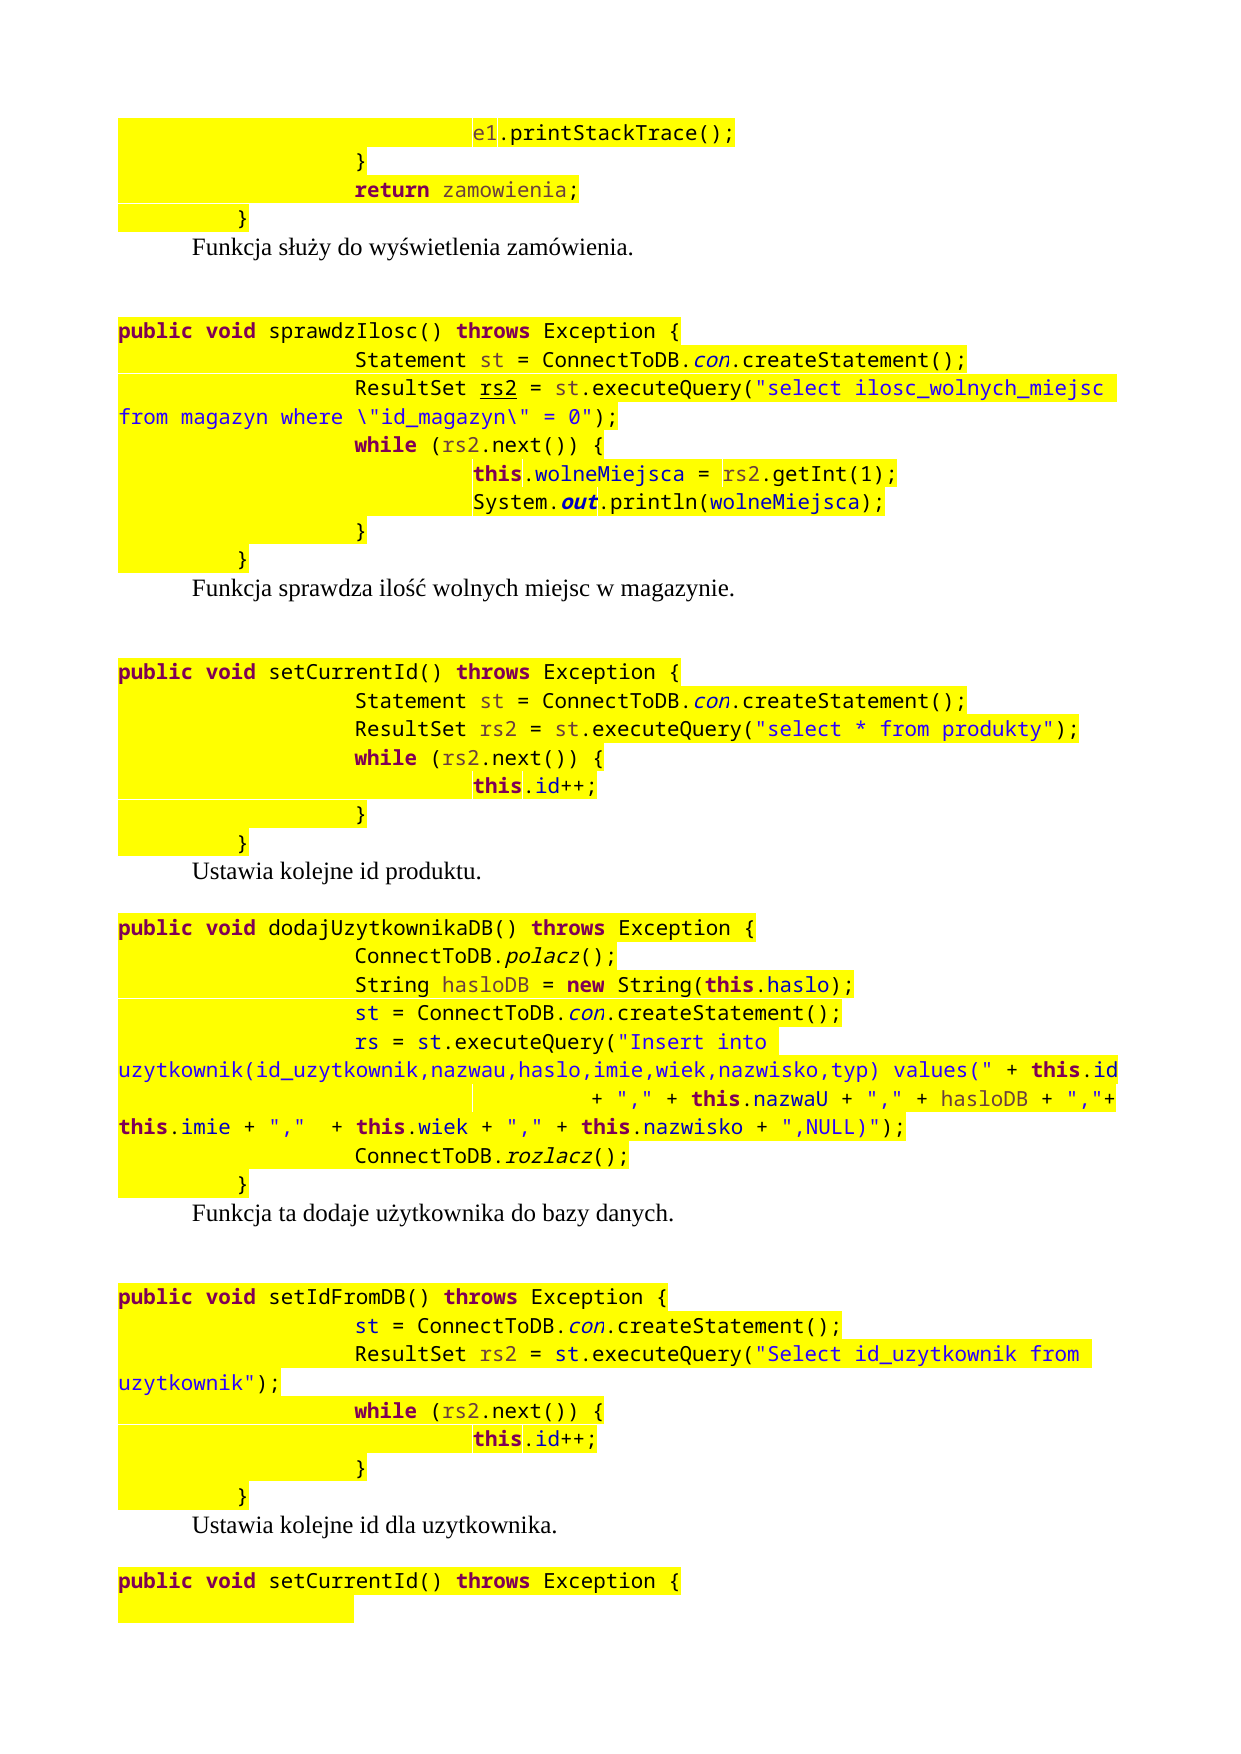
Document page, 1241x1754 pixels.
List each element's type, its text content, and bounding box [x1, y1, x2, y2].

text Funkcja służy do wyświetlenia zamówienia. [118, 232, 1122, 261]
text public void setIdFromDB() throws Exception { [118, 1282, 1122, 1311]
text this.wolneMiejsca = rs2.getInt(1); [118, 459, 1122, 487]
text return zamowienia; [118, 175, 1122, 203]
text this.id++; [118, 771, 1122, 799]
text while (rs2.next()) { [118, 1396, 1122, 1424]
text Ustawia kolejne id dla uzytkownika. [118, 1510, 1122, 1539]
text Statement st = ConnectToDB.con.createStatement(); [118, 686, 1122, 714]
text } [118, 544, 1122, 573]
text String hasloDB = new String(this.haslo); [118, 970, 1122, 998]
text public void dodajUzytkownikaDB() throws Exception { [118, 913, 1122, 942]
text } [118, 147, 1122, 175]
text } [118, 1169, 1122, 1198]
text Statement st = ConnectToDB.con.createStatement(); [118, 345, 1122, 373]
text Funkcja sprawdza ilość wolnych miejsc w magazynie. [118, 573, 1122, 601]
text } [118, 799, 1122, 828]
text while (rs2.next()) { [118, 430, 1122, 459]
text ConnectToDB.polacz(); [118, 942, 1122, 970]
text + "," + this.nazwaU + "," + hasloDB + ","+ this.imie + "," + this.wiek + "," + this.nazwisko + ",NULL)"); [118, 1084, 1122, 1141]
text } [118, 203, 1122, 232]
text public void setCurrentId() throws Exception { [118, 657, 1122, 686]
text Ustawia kolejne id produktu. [118, 856, 1122, 885]
text ResultSet rs2 = st.executeQuery("Select id_uzytkownik from uzytkownik"); [118, 1339, 1122, 1396]
text st = ConnectToDB.con.createStatement(); [118, 998, 1122, 1027]
text ConnectToDB.rozlacz(); [118, 1141, 1122, 1169]
text ResultSet rs2 = st.executeQuery("select * from produkty"); [118, 714, 1122, 743]
text rs = st.executeQuery("Insert into uzytkownik(id_uzytkownik,nazwau,haslo,imie,wiek,nazwisko,typ) values(" + this.id [118, 1027, 1122, 1084]
text } [118, 1453, 1122, 1481]
text Funkcja ta dodaje użytkownika do bazy danych. [118, 1198, 1122, 1226]
text } [118, 828, 1122, 856]
text ResultSet rs2 = st.executeQuery("select ilosc_wolnych_miejsc from magazyn where \"id_magazyn\" = 0"); [118, 373, 1122, 430]
text e1.printStackTrace(); [118, 118, 1122, 147]
text st = ConnectToDB.con.createStatement(); [118, 1311, 1122, 1339]
text public void sprawdzIlosc() throws Exception { [118, 317, 1122, 345]
text } [118, 1481, 1122, 1510]
text while (rs2.next()) { [118, 743, 1122, 771]
text public void setCurrentId() throws Exception { [118, 1567, 1122, 1595]
text System.out.println(wolneMiejsca); [118, 487, 1122, 516]
text } [118, 516, 1122, 544]
text this.id++; [118, 1424, 1122, 1453]
